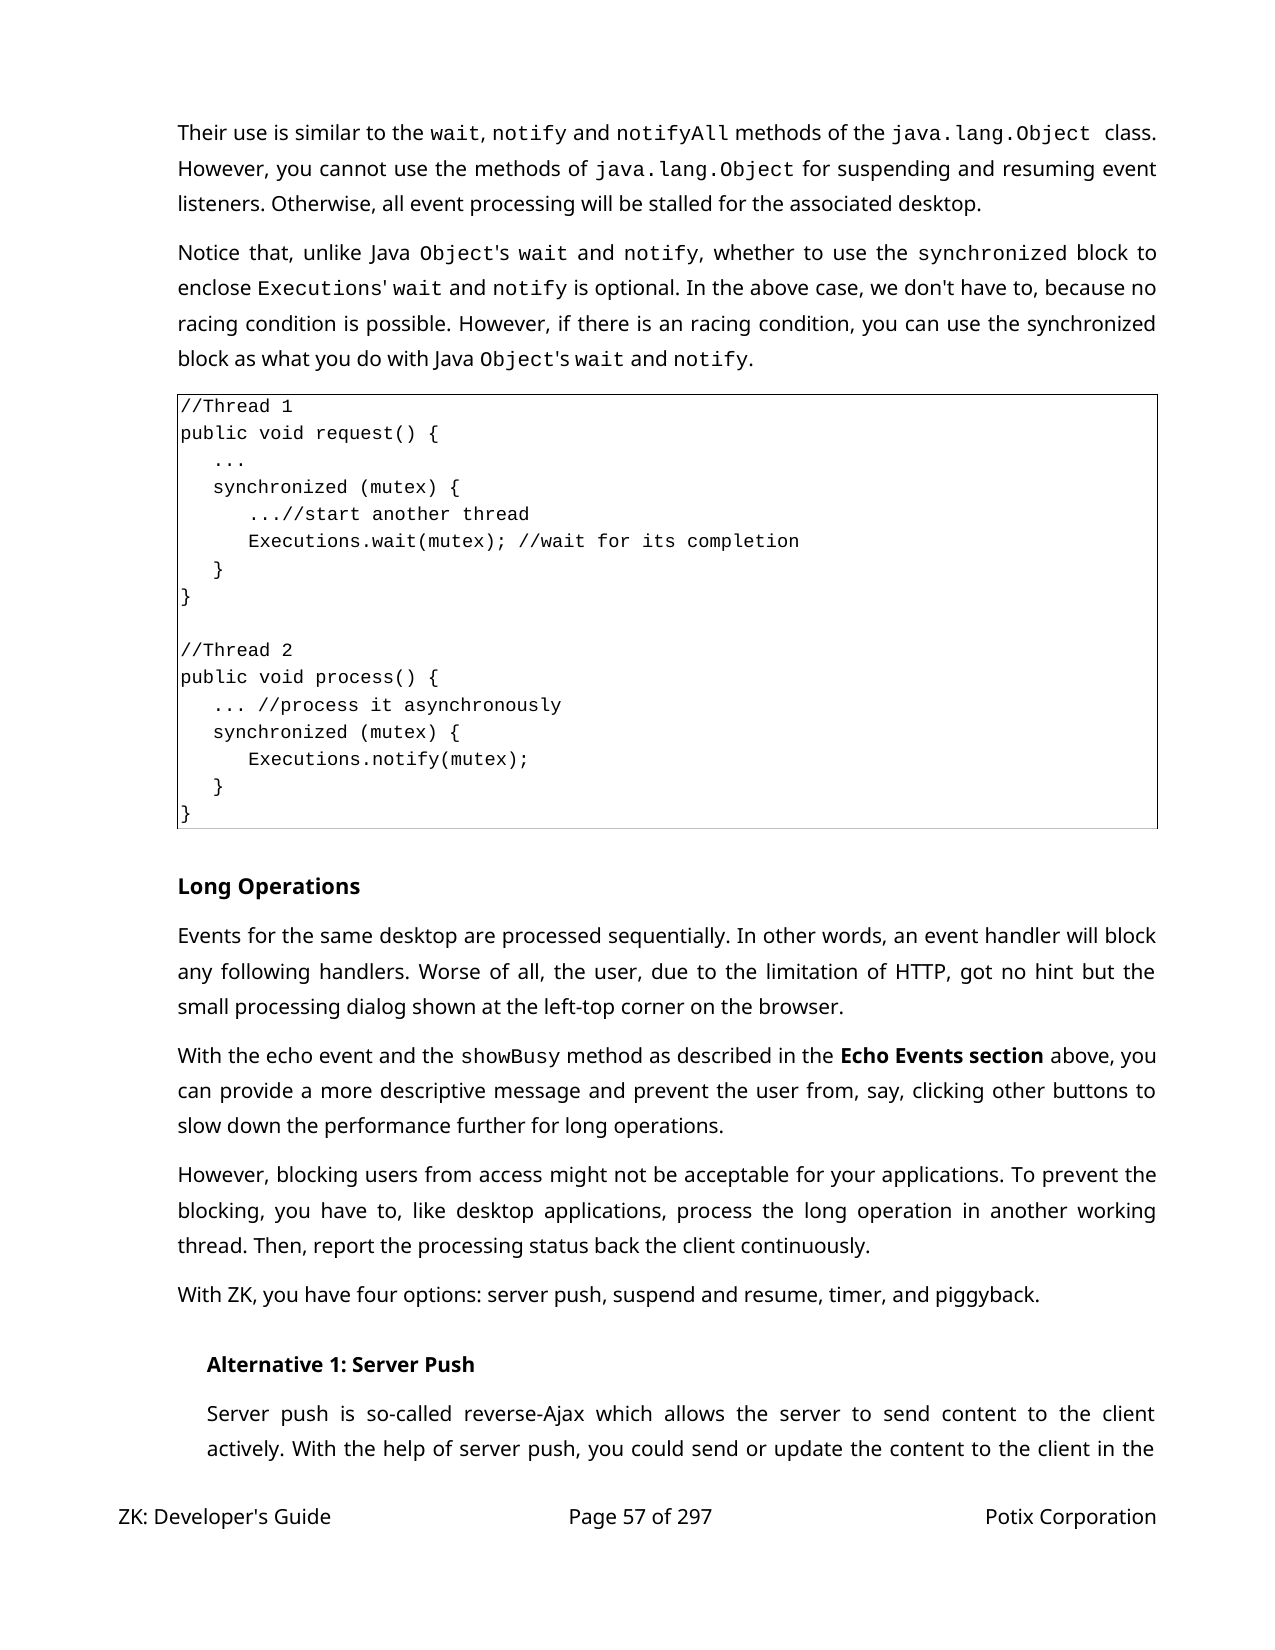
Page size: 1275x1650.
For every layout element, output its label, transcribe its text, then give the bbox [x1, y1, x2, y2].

text Executions.notify(mutex); [178, 747, 1157, 771]
text ...//start another thread [178, 502, 1157, 526]
text Their use is similar to the wait, notify and notifyAll methods of the java.lang.Object class. However, you cannot use the methods of java.lang.Object for suspending and resuming event listeners. Otherwise, all event processing will be stalled for the associated desktop. [177, 118, 1157, 217]
text ... //process it asynchronously [178, 692, 1157, 717]
text } [178, 584, 1157, 608]
subtitle Long Operations [177, 871, 1157, 901]
text //Thread 2 [178, 638, 1157, 662]
text With the echo event and the showBusy method as described in the Echo Events section above, you can provide a more descriptive message and prevent the user from, say, clicking other buttons to slow down the performance further for long operations. [177, 1041, 1157, 1140]
text synchronized (mutex) { [178, 720, 1157, 744]
text Server push is so-called reverse-Ajax which allows the server to send content to the client actively. With the help of server push, you could send or update the content to the client in the [207, 1399, 1157, 1463]
text public void process() { [178, 665, 1157, 689]
text ... [178, 448, 1157, 472]
text public void request() { [178, 421, 1157, 445]
text } [178, 801, 1157, 828]
text } [178, 774, 1157, 798]
subtitle Alternative 1: Server Push [207, 1351, 1157, 1379]
text synchronized (mutex) { [178, 475, 1157, 499]
text Executions.wait(mutex); //wait for its completion [178, 529, 1157, 554]
text However, blocking users from access might not be acceptable for your applications. To prevent the blocking, you have to, like desktop applications, process the long operation in another working thread. Then, report the processing status back the client continuously. [177, 1161, 1157, 1259]
text Events for the same desktop are processed sequentially. In other words, an event handler will block any following handlers. Worse of all, the user, due to the limitation of HTTP, got no hint but the small processing dialog shown at the left-top corner on the browser. [177, 922, 1157, 1020]
text With ZK, you have four options: server push, suspend and resume, timer, and piggyback. [177, 1280, 1157, 1308]
text } [178, 557, 1157, 581]
text Notice that, unlike Java Object's wait and notify, whether to use the synchronized block to enclose Executions' wait and notify is optional. In the above case, we don't have to, because no racing condition is possible. However, if there is an racing condition, you can use the synchronized block as what you do with Java Object's wait and notify. [177, 238, 1157, 373]
text //Thread 1 [178, 395, 1157, 418]
